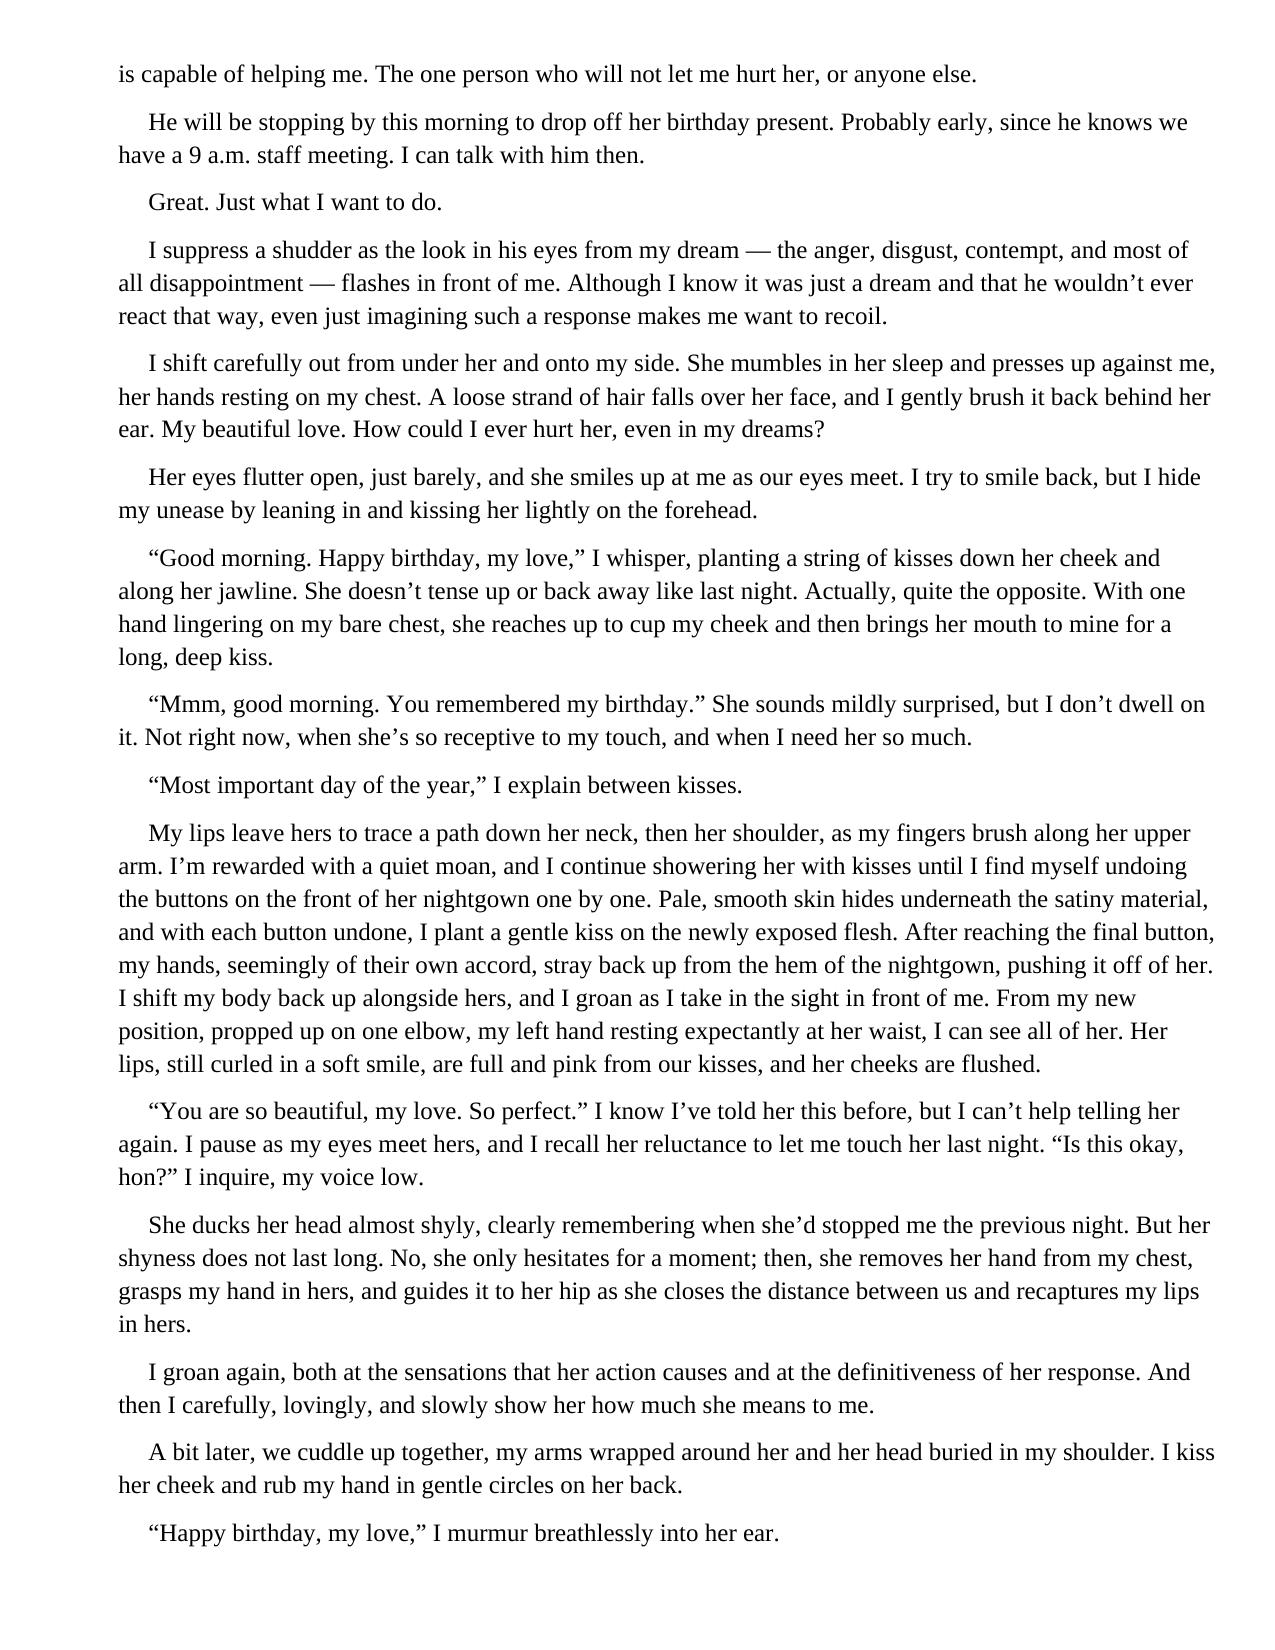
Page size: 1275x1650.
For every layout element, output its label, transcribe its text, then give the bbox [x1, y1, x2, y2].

text “Happy birthday, my love,” I murmur breathlessly into her ear. [118, 1518, 1216, 1547]
text She ducks her head almost shyly, clearly remembering when she’d stopped me the previous night. But her shyness does not last long. No, she only hesitates for a moment; then, she removes her hand from my chest, grasps my hand in hers, and guides it to her hip as she closes the distance between us and recaptures my lips in hers. [118, 1210, 1216, 1338]
text “You are so beautiful, my love. So perfect.” I know I’ve told her this before, but I can’t help telling her again. I pause as my eyes meet hers, and I recall her reluctance to let me touch her last night. “Is this okay, hon?” I inquire, my voice low. [118, 1096, 1216, 1191]
text My lips leave hers to trace a path down her neck, then her shoulder, as my fingers brush along her upper arm. I’m rewarded with a quiet moan, and I continue showering her with kisses until I find myself undoing the buttons on the front of her nightgown one by one. Pale, smooth skin hides underneath the satiny material, and with each button undone, I plant a gentle kiss on the newly exposed flesh. After reaching the final button, my hands, seemingly of their own accord, stray back up from the hem of the nightgown, pushing it off of her. I shift my body back up alongside hers, and I groan as I take in the sight in front of me. From my new position, propped up on one elbow, my left hand resting expectantly at her waist, I can see all of her. Her lips, still curled in a soft smile, are full and pink from our kisses, and her cheeks are flushed. [118, 818, 1216, 1078]
text I shift carefully out from under her and onto my side. She mumbles in her sleep and presses up against me, her hands resting on my chest. A loose strand of hair falls over her face, and I gently brush it back behind her ear. My beautiful love. How could I ever hurt her, even in my dreams? [118, 348, 1216, 443]
text Her eyes flutter open, just barely, and she smiles up at me as our eyes meet. I try to smile back, but I hide my unease by leaning in and kissing her lightly on the forehead. [118, 462, 1216, 524]
text “Mmm, good morning. You remembered my birthday.” She sounds mildly surprised, but I don’t dwell on it. Not right now, when she’s so receptive to my touch, and when I need her so much. [118, 689, 1216, 751]
text is capable of helping me. The one person who will not let me hurt her, or anyone else. [118, 59, 1216, 88]
text “Most important day of the year,” I explain between kisses. [118, 770, 1216, 799]
text “Good morning. Happy birthday, my love,” I whisper, planting a string of kisses down her cheek and along her jawline. She doesn’t tense up or back away like last night. Actually, quite the opposite. With one hand lingering on my bare chest, she reaches up to cup my cheek and then brings her mouth to mine for a long, deep kiss. [118, 543, 1216, 671]
text A bit later, we cuddle up together, my arms wrapped around her and her head buried in my shoulder. I kiss her cheek and rub my hand in gentle circles on her back. [118, 1437, 1216, 1499]
text Great. Just what I want to do. [118, 187, 1216, 216]
text He will be stopping by this morning to drop off her birthday present. Probably early, since he knows we have a 9 a.m. staff meeting. I can talk with him then. [118, 107, 1216, 168]
text I suppress a shudder as the look in his eyes from my dream — the anger, disgust, contempt, and most of all disappointment — flashes in front of me. Although I know it was just a dream and that he wouldn’t ever react that way, even just imagining such a response makes me want to recoil. [118, 235, 1216, 330]
text I groan again, both at the sensations that her action causes and at the definitiveness of her response. And then I carefully, lovingly, and slowly show her how much she means to me. [118, 1357, 1216, 1418]
